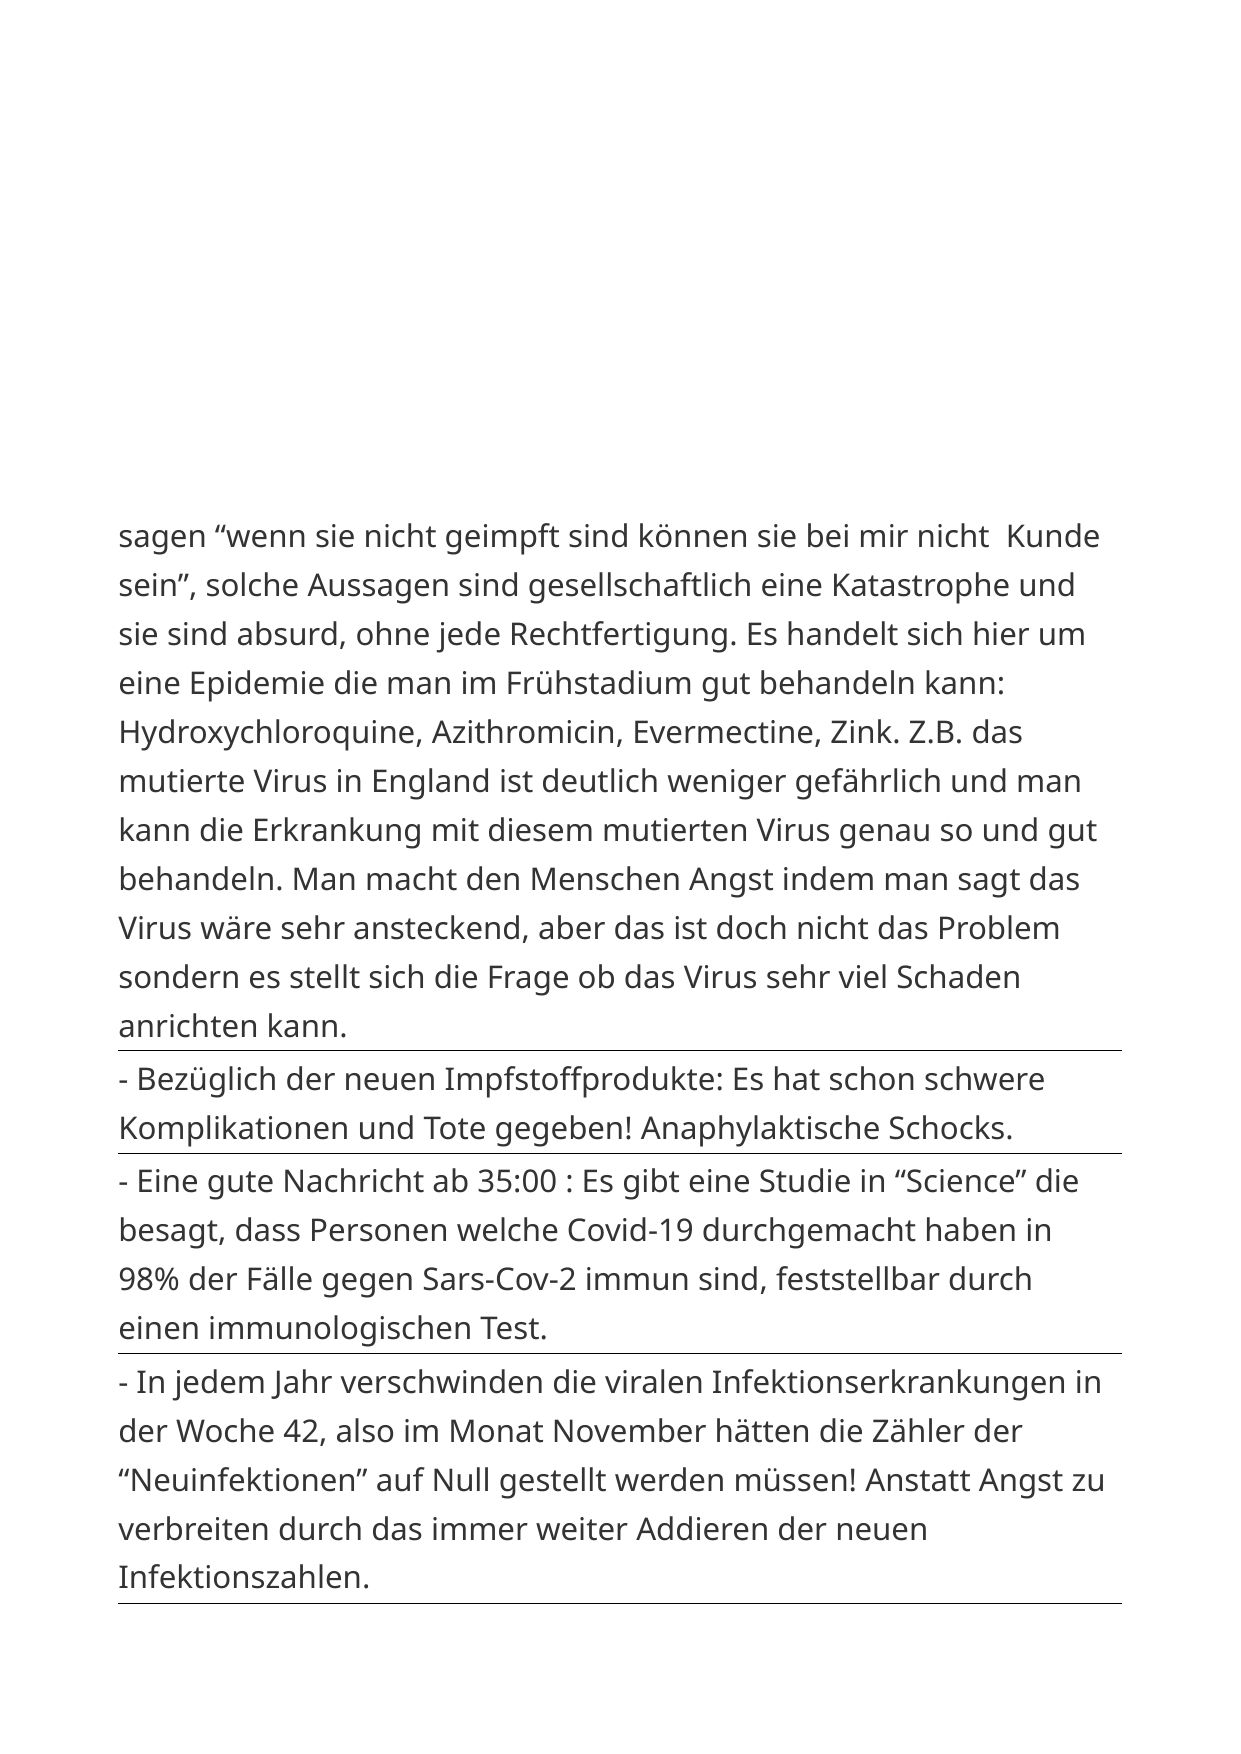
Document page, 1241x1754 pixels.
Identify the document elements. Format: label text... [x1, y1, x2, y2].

text - In jedem Jahr verschwinden die viralen Infektionserkrankungen in der Woche 42, also im Monat November hätten die Zähler der “Neuinfektionen” auf Null gestellt werden müssen! Anstatt Angst zu verbreiten durch das immer weiter Addieren der neuen Infektionszahlen. [118, 1360, 1122, 1603]
text sagen “wenn sie nicht geimpft sind können sie bei mir nicht Kunde sein”, solche Aussagen sind gesellschaftlich eine Katastrophe und sie sind absurd, ohne jede Rechtfertigung. Es handelt sich hier um eine Epidemie die man im Frühstadium gut behandeln kann: Hydroxychloroquine, Azithromicin, Evermectine, Zink. Z.B. das mutierte Virus in England ist deutlich weniger gefährlich und man kann die Erkrankung mit diesem mutierten Virus genau so und gut behandeln. Man macht den Menschen Angst indem man sagt das Virus wäre sehr ansteckend, aber das ist doch nicht das Problem sondern es stellt sich die Frage ob das Virus sehr viel Schaden anrichten kann. [118, 514, 1122, 1050]
text - Bezüglich der neuen Impfstoffprodukte: Es hat schon schwere Komplikationen und Tote gegeben! Anaphylaktische Schocks. [118, 1057, 1122, 1153]
text - Eine gute Nachricht ab 35:00 : Es gibt eine Studie in “Science” die besagt, dass Personen welche Covid-19 durchgemacht haben in 98% der Fälle gegen Sars-Cov-2 immun sind, feststellbar durch einen immunologischen Test. [118, 1159, 1122, 1353]
